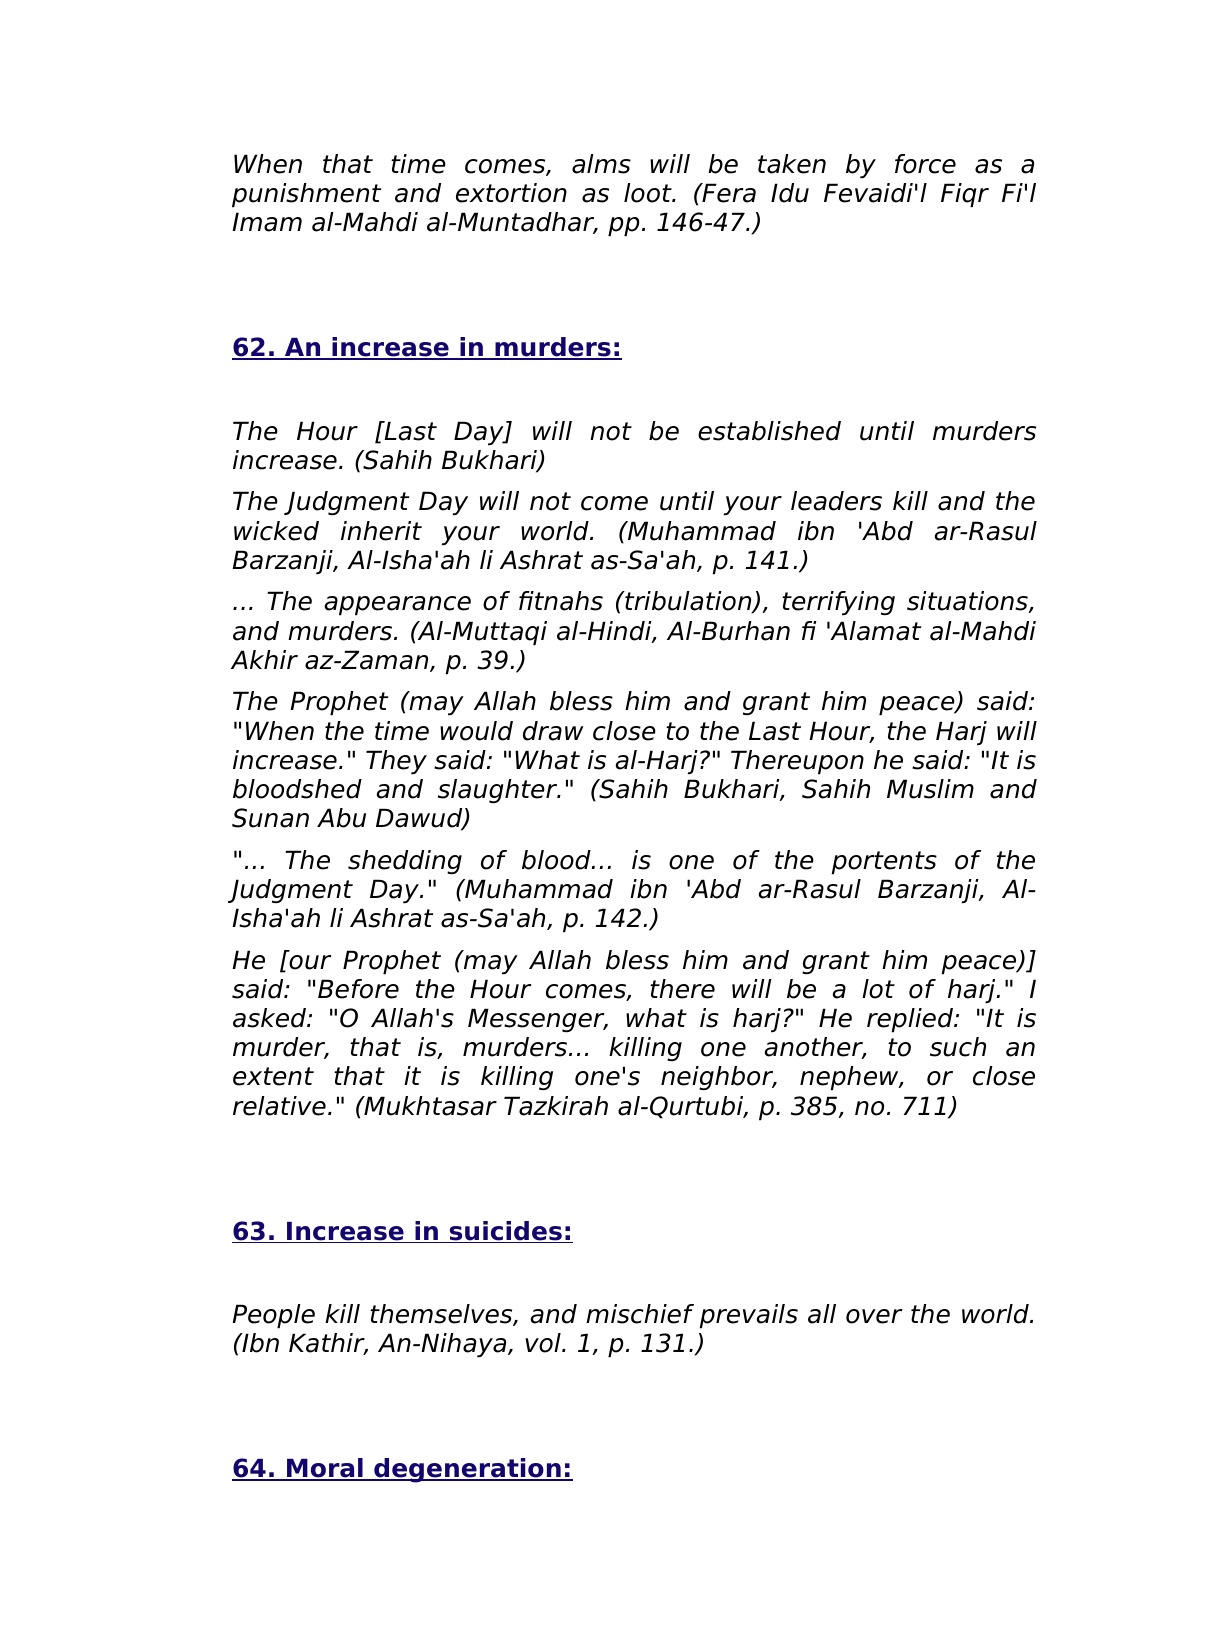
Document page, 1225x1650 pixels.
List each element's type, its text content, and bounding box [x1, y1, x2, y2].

text "... The shedding of blood... is one of the portents of the Judgment Day." (Muhammad ibn 'Abd ar-Rasul Barzanji, Al-Isha'ah li Ashrat as-Sa'ah, p. 142.) [232, 846, 1037, 933]
text 63. Increase in suicides: [187, 1217, 1037, 1246]
text The Prophet (may Allah bless him and grant him peace) said: "When the time would draw close to the Last Hour, the Harj will increase." They said: "What is al-Harj?" Thereupon he said: "It is bloodshed and slaughter." (Sahih Bukhari, Sahih Muslim and Sunan Abu Dawud) [232, 687, 1037, 833]
text 62. An increase in murders: [187, 333, 1037, 362]
text 64. Moral degeneration: [187, 1454, 1037, 1483]
text The Hour [Last Day] will not be established until murders increase. (Sahih Bukhari) [232, 417, 1037, 475]
text When that time comes, alms will be taken by force as a punishment and extortion as loot. (Fera Idu Fevaidi'l Fiqr Fi'l Imam al-Mahdi al-Muntadhar, pp. 146-47.) [232, 150, 1037, 237]
text ... The appearance of fitnahs (tribulation), terrifying situations, and murders. (Al-Muttaqi al-Hindi, Al-Burhan fi 'Alamat al-Mahdi Akhir az-Zaman, p. 39.) [232, 587, 1037, 675]
text The Judgment Day will not come until your leaders kill and the wicked inherit your world. (Muhammad ibn 'Abd ar-Rasul Barzanji, Al-Isha'ah li Ashrat as-Sa'ah, p. 141.) [232, 487, 1037, 575]
text He [our Prophet (may Allah bless him and grant him peace)] said: "Before the Hour comes, there will be a lot of harj." I asked: "O Allah's Messenger, what is harj?" He replied: "It is murder, that is, murders... killing one another, to such an extent that it is killing one's neighbor, nephew, or close relative." (Mukhtasar Tazkirah al-Qurtubi, p. 385, no. 711) [232, 946, 1037, 1121]
text People kill themselves, and mischief prevails all over the world. (Ibn Kathir, An-Nihaya, vol. 1, p. 131.) [232, 1300, 1037, 1358]
